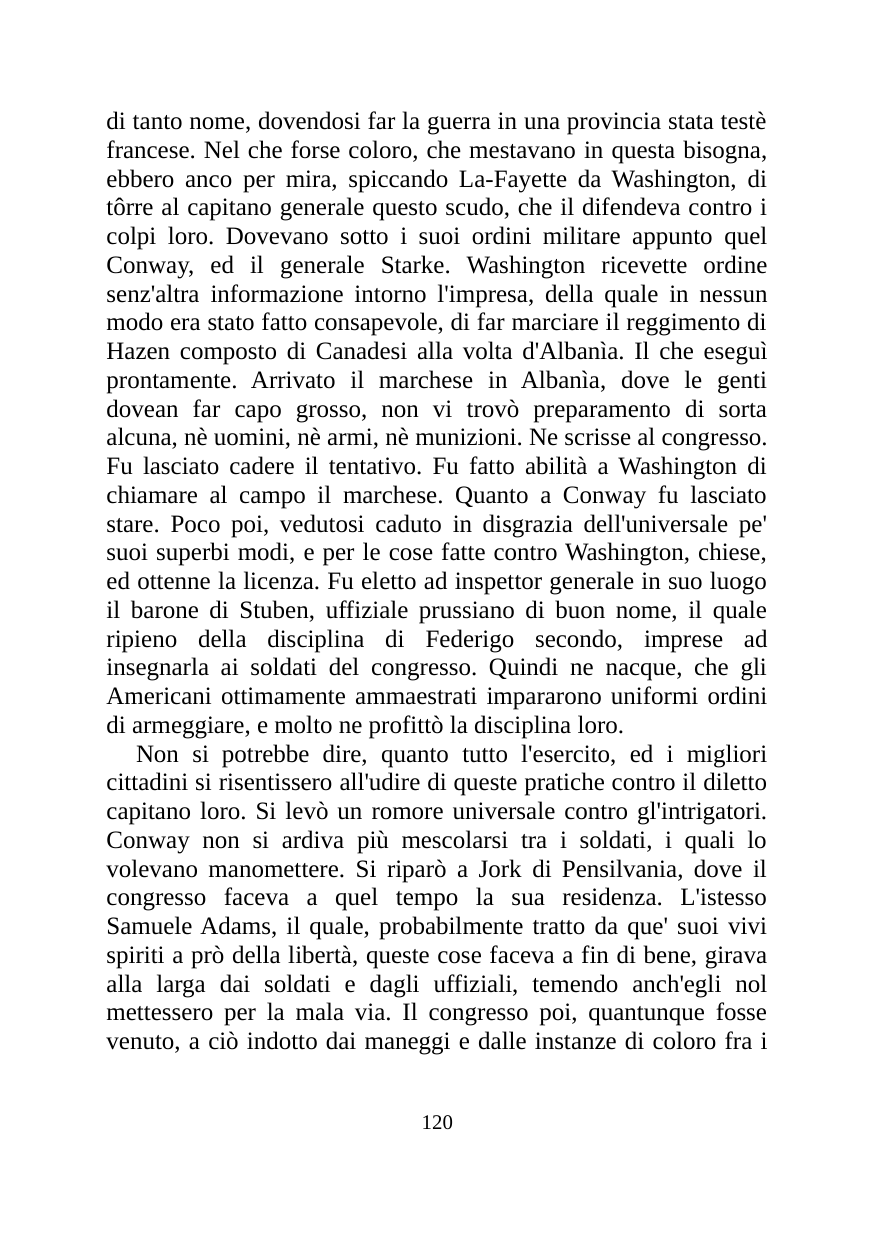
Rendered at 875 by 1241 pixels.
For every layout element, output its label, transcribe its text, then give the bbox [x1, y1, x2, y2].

text Non si potrebbe dire, quanto tutto l'esercito, ed i migliori cittadini si risentissero all'udire di queste pratiche contro il diletto capitano loro. Si levò un romore universale contro gl'intrigatori. Conway non si ardiva più mescolarsi tra i soldati, i quali lo volevano manomettere. Si riparò a Jork di Pensilvania, dove il congresso faceva a quel tempo la sua residenza. L'istesso Samuele Adams, il quale, probabilmente tratto da que' suoi vivi spiriti a prò della libertà, queste cose faceva a fin di bene, girava alla larga dai soldati e dagli uffiziali, temendo anch'egli nol mettessero per la mala via. Il congresso poi, quantunque fosse venuto, a ciò indotto dai maneggi e dalle instanze di coloro fra i [106, 739, 768, 1055]
text di tanto nome, dovendosi far la guerra in una provincia stata testè francese. Nel che forse coloro, che mestavano in questa bisogna, ebbero anco per mira, spiccando La-Fayette da Washington, di tôrre al capitano generale questo scudo, che il difendeva contro i colpi loro. Dovevano sotto i suoi ordini militare appunto quel Conway, ed il generale Starke. Washington ricevette ordine senz'altra informazione intorno l'impresa, della quale in nessun modo era stato fatto consapevole, di far marciare il reggimento di Hazen composto di Canadesi alla volta d'Albanìa. Il che eseguì prontamente. Arrivato il marchese in Albanìa, dove le genti dovean far capo grosso, non vi trovò preparamento di sorta alcuna, nè uomini, nè armi, nè munizioni. Ne scrisse al congresso. Fu lasciato cadere il tentativo. Fu fatto abilità a Washington di chiamare al campo il marchese. Quanto a Conway fu lasciato stare. Poco poi, vedutosi caduto in disgrazia dell'universale pe' suoi superbi modi, e per le cose fatte contro Washington, chiese, ed ottenne la licenza. Fu eletto ad inspettor generale in suo luogo il barone di Stuben, uffiziale prussiano di buon nome, il quale ripieno della disciplina di Federigo secondo, imprese ad insegnarla ai soldati del congresso. Quindi ne nacque, che gli Americani ottimamente ammaestrati impararono uniformi ordini di armeggiare, e molto ne profittò la disciplina loro. [106, 106, 768, 739]
